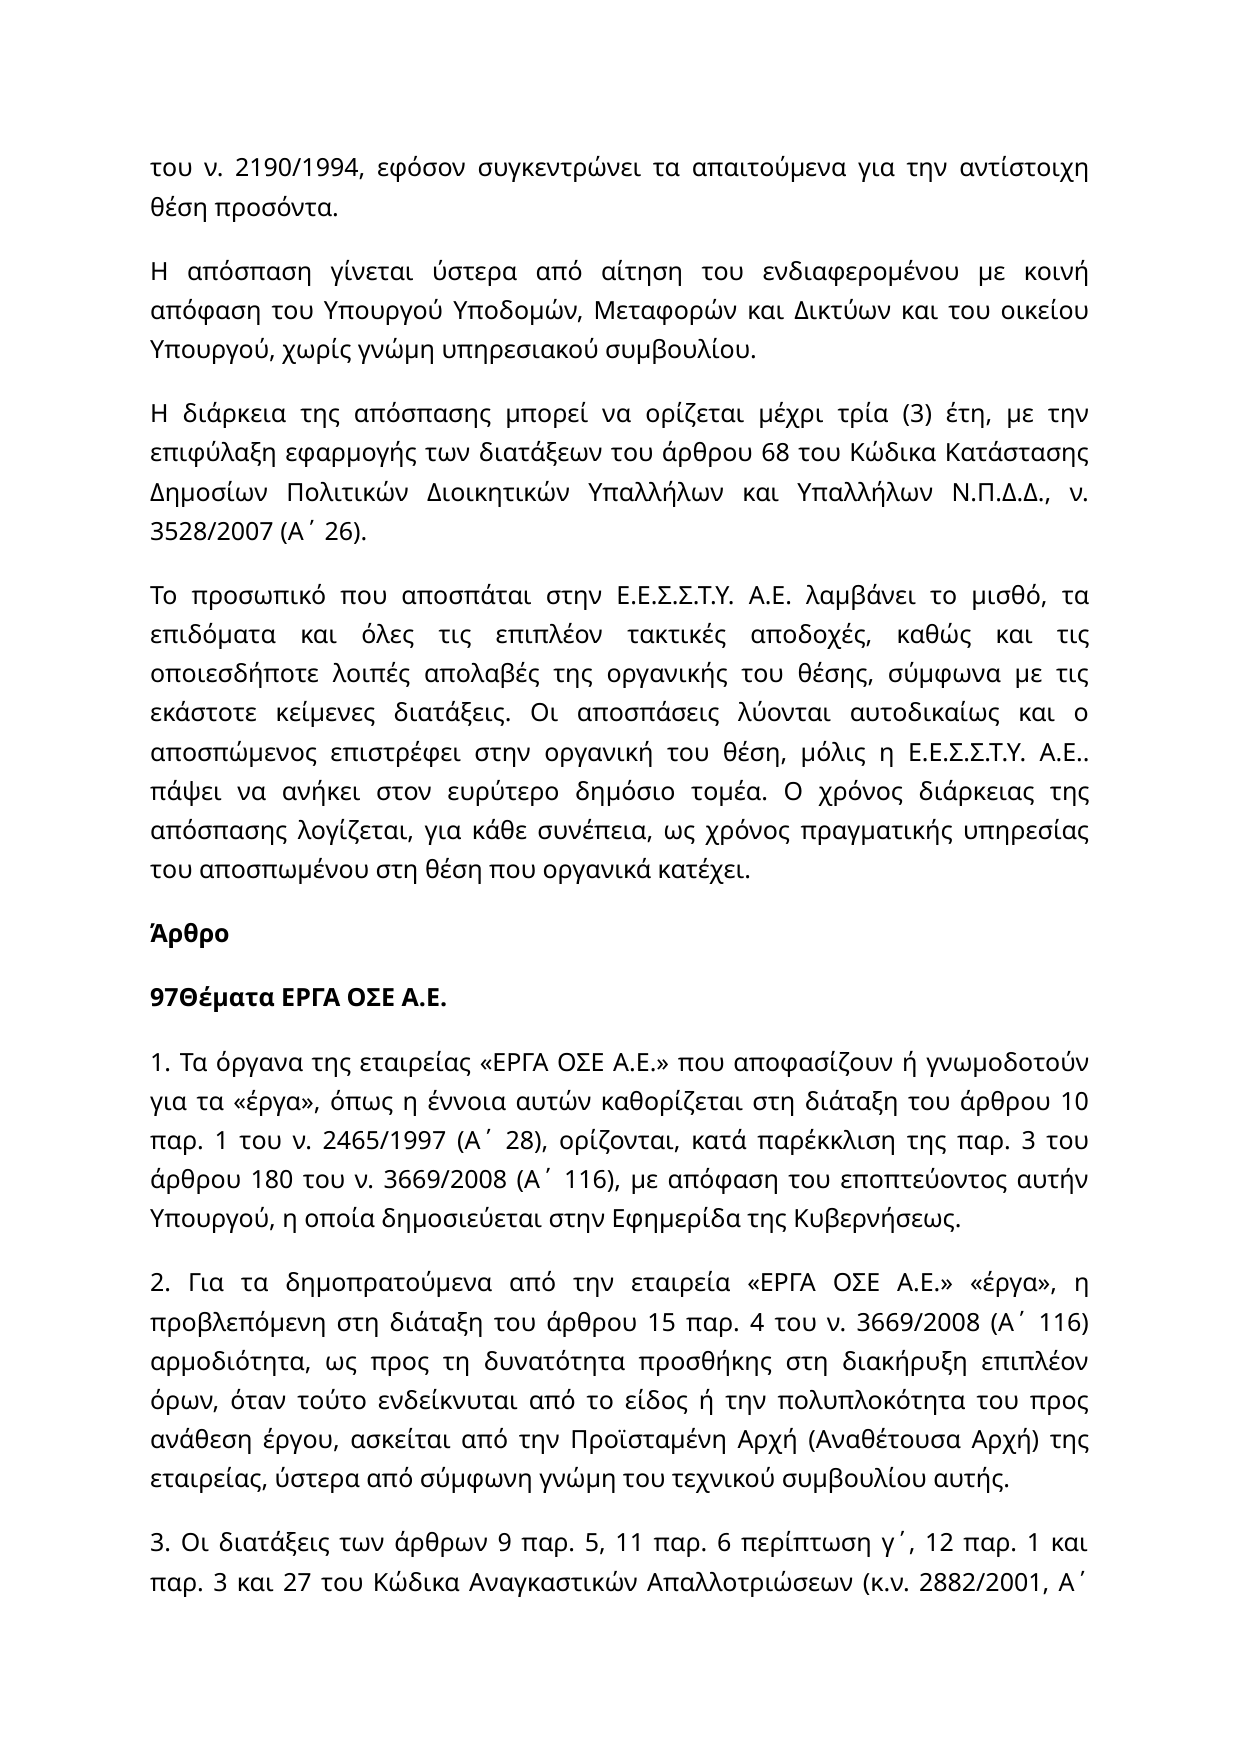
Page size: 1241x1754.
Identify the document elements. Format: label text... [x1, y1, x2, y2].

text 3. Οι διατάξεις των άρθρων 9 παρ. 5, 11 παρ. 6 περίπτωση γ΄, 12 παρ. 1 και παρ. 3 και 27 του Κώδικα Αναγκαστικών Απαλλοτριώσεων (κ.ν. 2882/2001, Α΄ [150, 1525, 1090, 1598]
text 97Θέματα ΕΡΓΑ ΟΣΕ Α.Ε. [150, 980, 1090, 1014]
text 1. Τα όργανα της εταιρείας «ΕΡΓΑ ΟΣΕ Α.Ε.» που αποφασίζουν ή γνωμοδοτούν για τα «έργα», όπως η έννοια αυτών καθορίζεται στη διάταξη του άρθρου 10 παρ. 1 του ν. 2465/1997 (Α΄ 28), ορίζονται, κατά παρέκκλιση της παρ. 3 του άρθρου 180 του ν. 3669/2008 (Α΄ 116), με απόφαση του εποπτεύοντος αυτήν Υπουργού, η οποία δημοσιεύεται στην Εφημερίδα της Κυβερνήσεως. [150, 1044, 1090, 1235]
text Το προσωπικό που αποσπάται στην Ε.Ε.Σ.Σ.Τ.Υ. Α.Ε. λαμβάνει το μισθό, τα επιδόματα και όλες τις επιπλέον τακτικές αποδοχές, καθώς και τις οποιεσδήποτε λοιπές απολαβές της οργανικής του θέσης, σύμφωνα με τις εκάστοτε κείμενες διατάξεις. Οι αποσπάσεις λύονται αυτοδικαίως και ο αποσπώμενος επιστρέφει στην οργανική του θέση, μόλις η Ε.Ε.Σ.Σ.Τ.Υ. Α.Ε.. πάψει να ανήκει στον ευρύτερο δημόσιο τομέα. Ο χρόνος διάρκειας της απόσπασης λογίζεται, για κάθε συνέπεια, ως χρόνος πραγματικής υπηρεσίας του αποσπωμένου στη θέση που οργανικά κατέχει. [150, 577, 1090, 886]
text Άρθρο [150, 916, 1090, 950]
text Η διάρκεια της απόσπασης μπορεί να ορίζεται μέχρι τρία (3) έτη, με την επιφύλαξη εφαρμογής των διατάξεων του άρθρου 68 του Κώδικα Κατάστασης Δημοσίων Πολιτικών Διοικητικών Υπαλλήλων και Υπαλλήλων Ν.Π.Δ.Δ., ν. 3528/2007 (Α΄ 26). [150, 396, 1090, 547]
text Η απόσπαση γίνεται ύστερα από αίτηση του ενδιαφερομένου με κοινή απόφαση του Υπουργού Υποδομών, Μεταφορών και Δικτύων και του οικείου Υπουργού, χωρίς γνώμη υπηρεσιακού συμβουλίου. [150, 253, 1090, 366]
text του ν. 2190/1994, εφόσον συγκεντρώνει τα απαιτούμενα για την αντίστοιχη θέση προσόντα. [150, 150, 1090, 223]
text 2. Για τα δημοπρατούμενα από την εταιρεία «ΕΡΓΑ ΟΣΕ Α.Ε.» «έργα», η προβλεπόμενη στη διάταξη του άρθρου 15 παρ. 4 του ν. 3669/2008 (Α΄ 116) αρμοδιότητα, ως προς τη δυνατότητα προσθήκης στη διακήρυξη επιπλέον όρων, όταν τούτο ενδείκνυται από το είδος ή την πολυπλοκότητα του προς ανάθεση έργου, ασκείται από την Προϊσταμένη Αρχή (Αναθέτουσα Αρχή) της εταιρείας, ύστερα από σύμφωνη γνώμη του τεχνικού συμβουλίου αυτής. [150, 1265, 1090, 1495]
